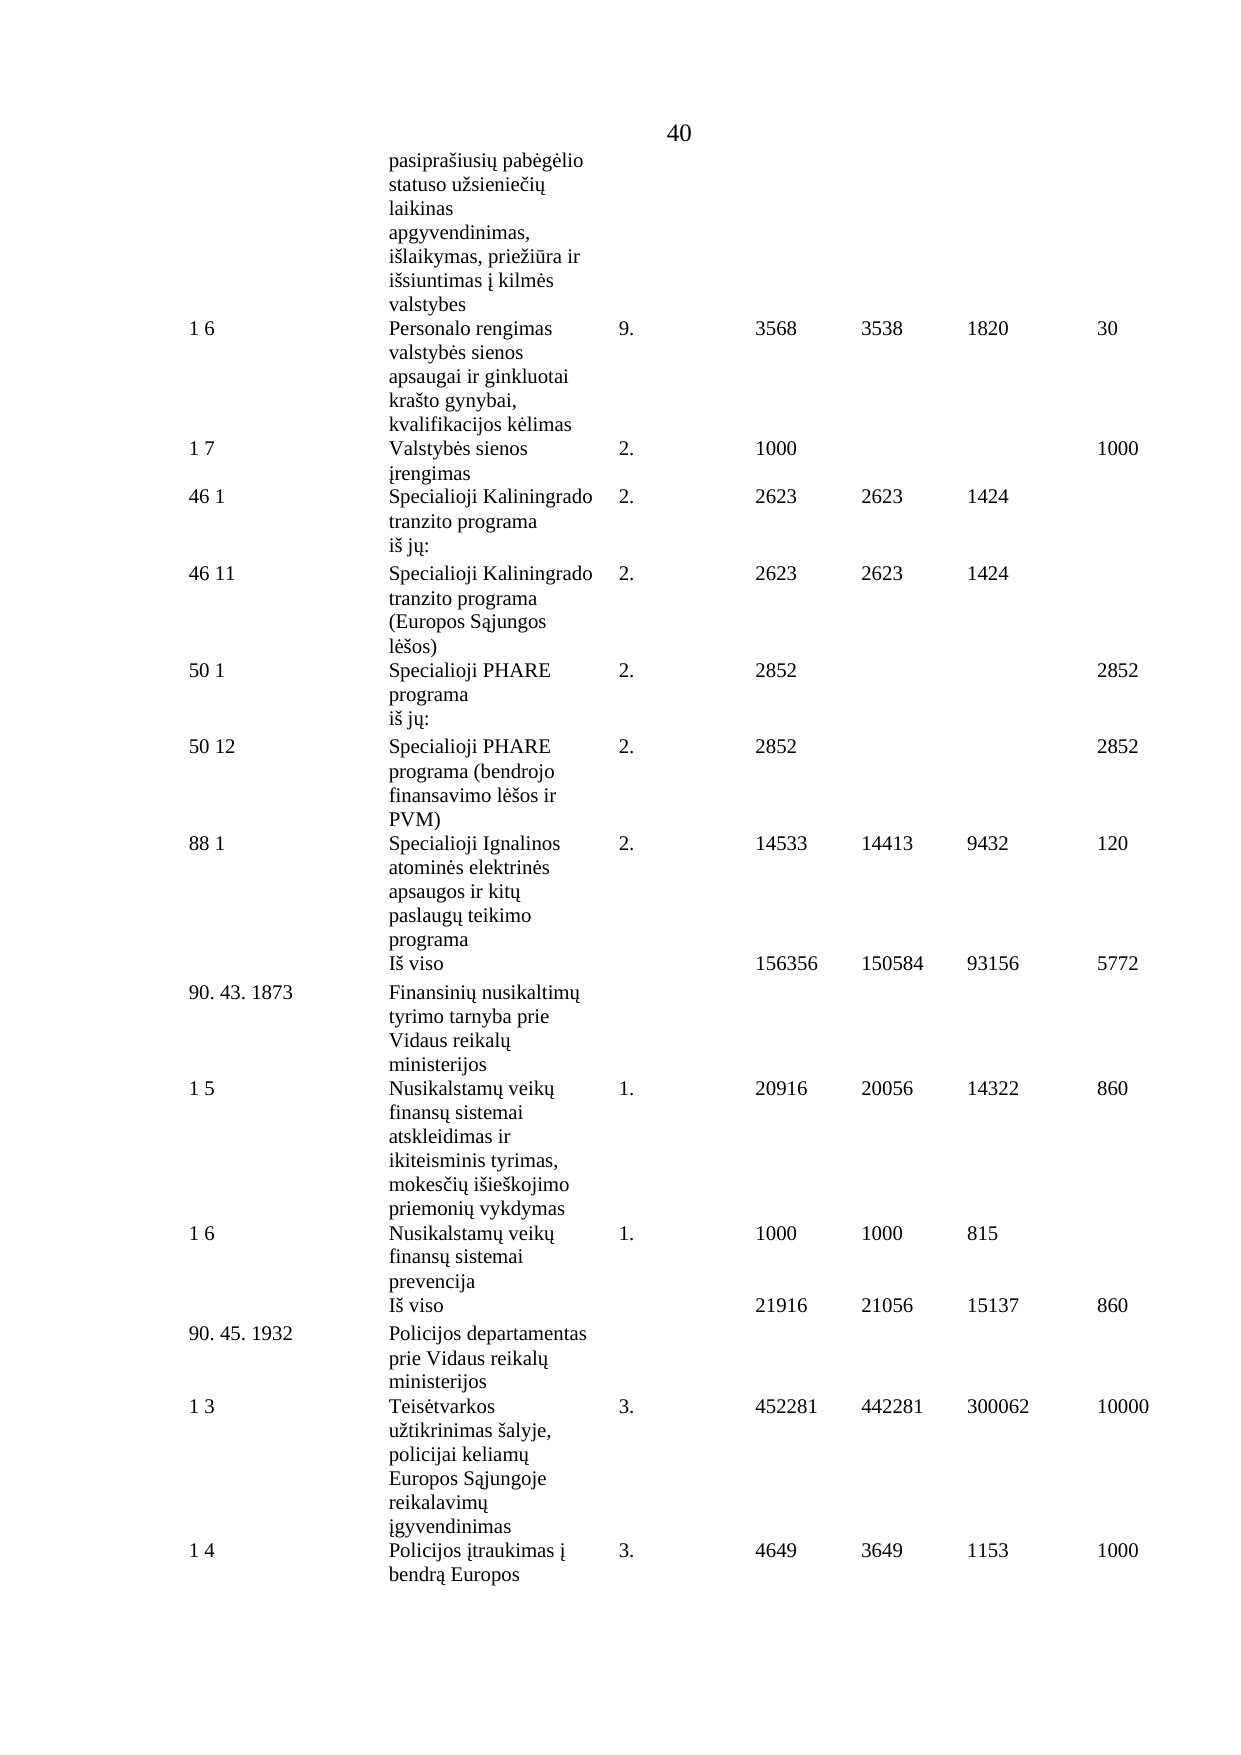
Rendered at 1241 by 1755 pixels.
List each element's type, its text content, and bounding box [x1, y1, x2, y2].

table_cell 1153 [956, 1538, 1086, 1586]
table_cell [956, 533, 1086, 561]
table_cell [1086, 485, 1181, 533]
table_cell [850, 436, 956, 484]
table_cell 3. [607, 1394, 744, 1538]
table_cell [1086, 1220, 1181, 1293]
table_cell 1 3 [177, 1394, 377, 1538]
table_cell 20916 [744, 1076, 850, 1220]
table_cell [956, 980, 1086, 1076]
table_cell 2. [607, 561, 744, 658]
table_cell Teisėtvarkos užtikrinimas šalyje, policijai keliamų Europos Sąjungoje reikalavimų įgyvendinimas [377, 1394, 607, 1538]
table_cell Iš viso [377, 951, 607, 980]
table_cell [956, 148, 1086, 316]
table_cell 88 1 [177, 831, 377, 951]
table_cell [607, 980, 744, 1076]
table_cell 50 12 [177, 735, 377, 831]
table_cell 2852 [1086, 658, 1181, 706]
table_cell 1 6 [177, 316, 377, 436]
table_cell [177, 951, 377, 980]
table_cell 3568 [744, 316, 850, 436]
table_cell [177, 1293, 377, 1321]
table_cell 2852 [744, 658, 850, 706]
table_cell 156356 [744, 951, 850, 980]
table_cell [1086, 706, 1181, 734]
table_cell iš jų: [377, 706, 607, 734]
table_cell [744, 706, 850, 734]
table_cell 442281 [850, 1394, 956, 1538]
table_cell [744, 1321, 850, 1393]
table_cell 1000 [744, 1220, 850, 1293]
table_cell [956, 735, 1086, 831]
table_cell 452281 [744, 1394, 850, 1538]
table_cell 3. [607, 1538, 744, 1586]
table_cell 30 [1086, 316, 1181, 436]
table_cell 14413 [850, 831, 956, 951]
table_cell 5772 [1086, 951, 1181, 980]
table_cell 3649 [850, 1538, 956, 1586]
table_cell [1086, 148, 1181, 316]
table_cell [850, 980, 956, 1076]
table_cell [1086, 1321, 1181, 1393]
table_cell 2852 [744, 735, 850, 831]
table_cell 21916 [744, 1293, 850, 1321]
table_cell 1000 [1086, 1538, 1181, 1586]
table_cell 50 1 [177, 658, 377, 706]
table_cell Nusikalstamų veikų finansų sistemai prevencija [377, 1220, 607, 1293]
table_cell [956, 1321, 1086, 1393]
table_cell 1424 [956, 561, 1086, 658]
table_cell 2623 [744, 561, 850, 658]
table_cell 1. [607, 1220, 744, 1293]
table_cell 860 [1086, 1076, 1181, 1220]
table_cell [607, 1321, 744, 1393]
table_cell [1086, 533, 1181, 561]
table_cell 90. 45. 1932 [177, 1321, 377, 1393]
table_cell [607, 533, 744, 561]
table_cell [850, 533, 956, 561]
table_cell Nusikalstamų veikų finansų sistemai atskleidimas ir ikiteisminis tyrimas, mokesčių išieškojimo priemonių vykdymas [377, 1076, 607, 1220]
table_cell Specialioji PHARE programa (bendrojo finansavimo lėšos ir PVM) [377, 735, 607, 831]
table_cell 93156 [956, 951, 1086, 980]
table_cell [607, 951, 744, 980]
table_cell 10000 [1086, 1394, 1181, 1538]
table_cell 1000 [850, 1220, 956, 1293]
table_cell [607, 148, 744, 316]
table_cell [607, 1293, 744, 1321]
table_cell 2. [607, 735, 744, 831]
table_cell 1 4 [177, 1538, 377, 1586]
table_cell 2852 [1086, 735, 1181, 831]
table_cell 860 [1086, 1293, 1181, 1321]
table_cell [956, 436, 1086, 484]
table_cell 9432 [956, 831, 1086, 951]
table_cell [1086, 561, 1181, 658]
table_cell [850, 658, 956, 706]
table_cell Finansinių nusikaltimų tyrimo tarnyba prie Vidaus reikalų ministerijos [377, 980, 607, 1076]
table_cell Specialioji Kaliningrado tranzito programa [377, 485, 607, 533]
table_cell [177, 533, 377, 561]
table_cell 120 [1086, 831, 1181, 951]
table_cell [177, 148, 377, 316]
table_cell 1 5 [177, 1076, 377, 1220]
table_cell 46 1 [177, 485, 377, 533]
table_cell 1 7 [177, 436, 377, 484]
table_cell 20056 [850, 1076, 956, 1220]
table_cell 1820 [956, 316, 1086, 436]
table_cell 2. [607, 485, 744, 533]
table_cell [177, 706, 377, 734]
table_cell Specialioji Ignalinos atominės elektrinės apsaugos ir kitų paslaugų teikimo programa [377, 831, 607, 951]
table_cell 150584 [850, 951, 956, 980]
table_cell pasiprašiusių pabėgėlio statuso užsieniečių laikinas apgyvendinimas, išlaikymas, priežiūra ir išsiuntimas į kilmės valstybes [377, 148, 607, 316]
table_cell [1086, 980, 1181, 1076]
table_cell 9. [607, 316, 744, 436]
table_cell 815 [956, 1220, 1086, 1293]
table_cell 2. [607, 658, 744, 706]
table_cell 2623 [850, 561, 956, 658]
table_cell 15137 [956, 1293, 1086, 1321]
table_cell Policijos įtraukimas į bendrą Europos [377, 1538, 607, 1586]
table_cell [850, 1321, 956, 1393]
table_cell 46 11 [177, 561, 377, 658]
table_cell 1000 [744, 436, 850, 484]
table_cell Specialioji Kaliningrado tranzito programa (Europos Sąjungos lėšos) [377, 561, 607, 658]
table_cell 1. [607, 1076, 744, 1220]
table_cell 1424 [956, 485, 1086, 533]
table_cell 3538 [850, 316, 956, 436]
table_cell 90. 43. 1873 [177, 980, 377, 1076]
table_cell 300062 [956, 1394, 1086, 1538]
table_cell Specialioji PHARE programa [377, 658, 607, 706]
table_cell 2. [607, 831, 744, 951]
table_cell Iš viso [377, 1293, 607, 1321]
table_cell [956, 706, 1086, 734]
table_cell [850, 735, 956, 831]
table_cell [744, 533, 850, 561]
table_cell [850, 706, 956, 734]
table_cell [850, 148, 956, 316]
table_cell [956, 658, 1086, 706]
table_cell 2. [607, 436, 744, 484]
table_cell 1 6 [177, 1220, 377, 1293]
table_cell 1000 [1086, 436, 1181, 484]
table_cell 4649 [744, 1538, 850, 1586]
table_cell Policijos departamentas prie Vidaus reikalų ministerijos [377, 1321, 607, 1393]
table_cell Personalo rengimas valstybės sienos apsaugai ir ginkluotai krašto gynybai, kvalifikacijos kėlimas [377, 316, 607, 436]
table_cell [607, 706, 744, 734]
table_cell 21056 [850, 1293, 956, 1321]
table_cell [744, 148, 850, 316]
table_cell 14322 [956, 1076, 1086, 1220]
table_cell 2623 [850, 485, 956, 533]
table_cell 14533 [744, 831, 850, 951]
table_cell [744, 980, 850, 1076]
table_cell Valstybės sienos įrengimas [377, 436, 607, 484]
table_cell iš jų: [377, 533, 607, 561]
table_cell 2623 [744, 485, 850, 533]
